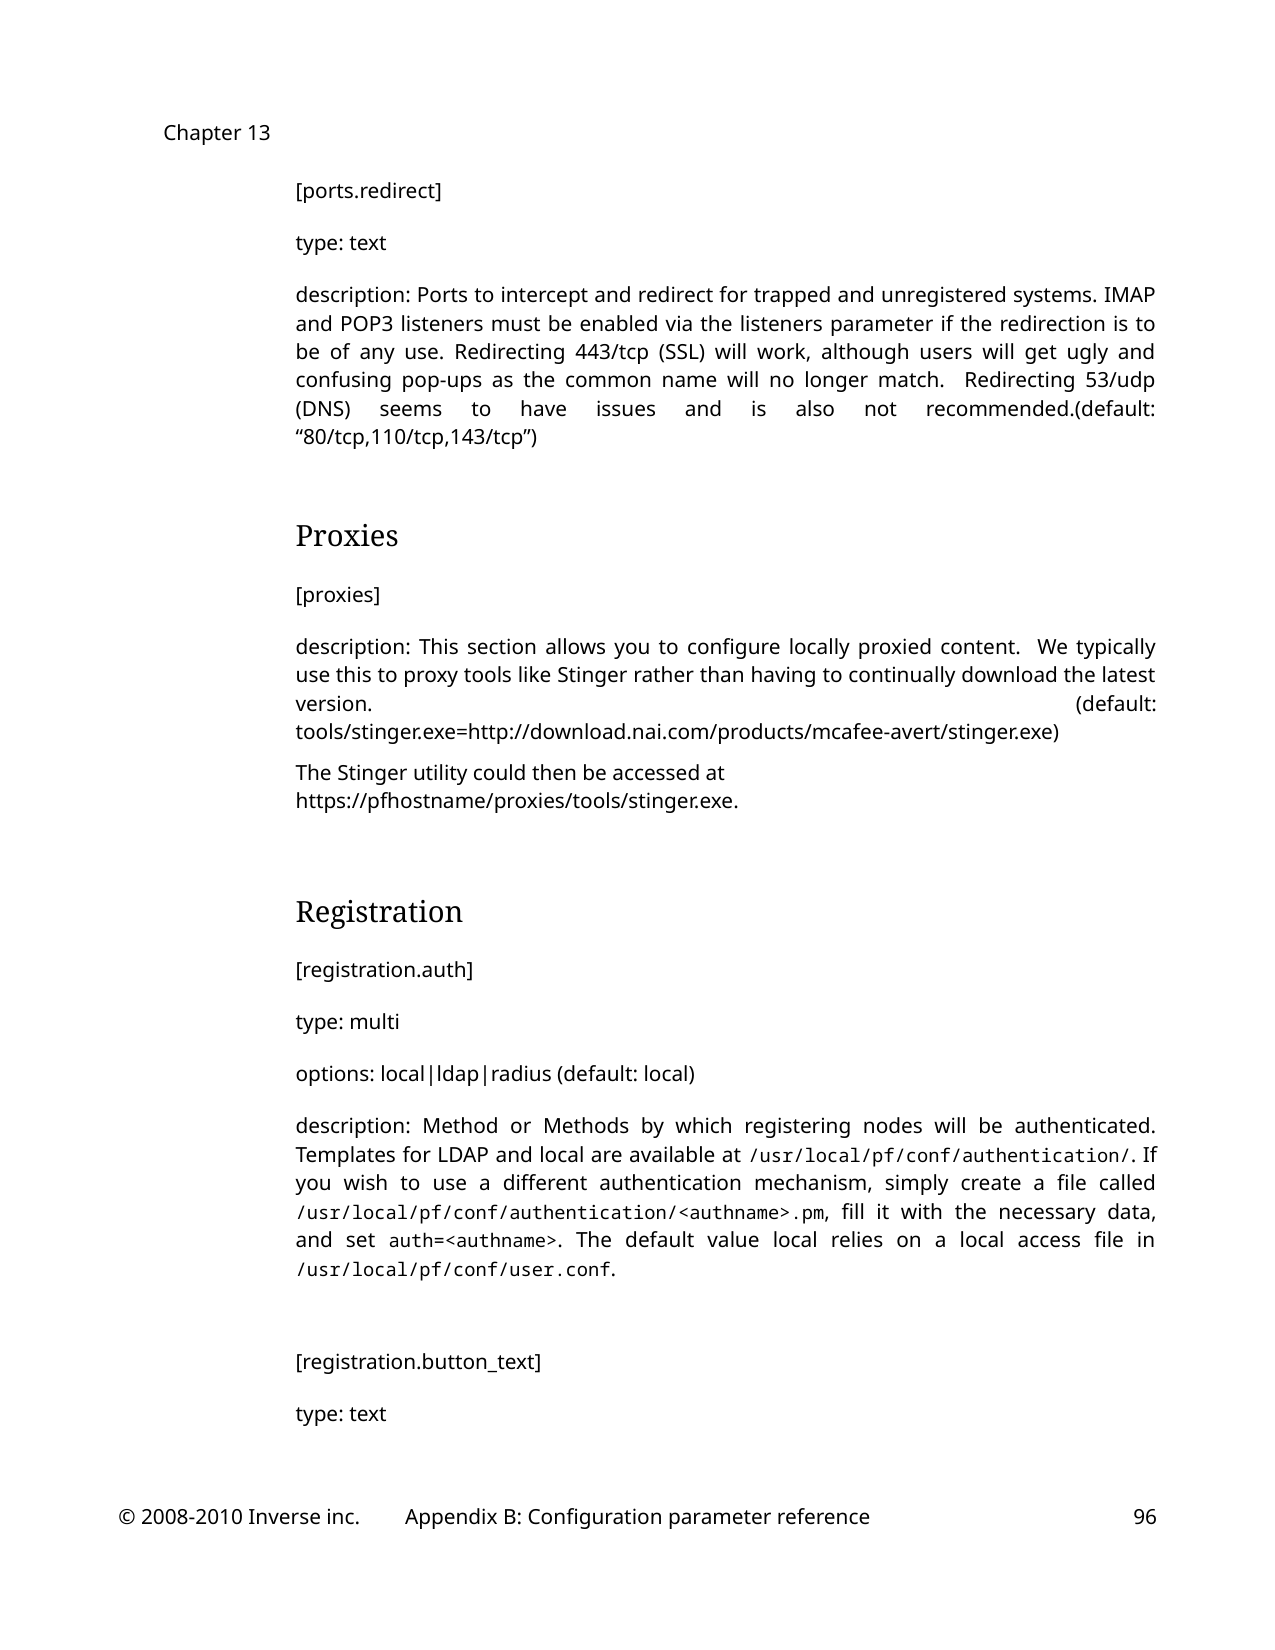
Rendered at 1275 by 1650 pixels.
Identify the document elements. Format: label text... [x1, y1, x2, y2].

text type: text [295, 1399, 1157, 1427]
text [proxies] [295, 580, 1157, 608]
text type: text [295, 228, 1157, 257]
text description: Ports to intercept and redirect for trapped and unregistered systems. IMAP and POP3 listeners must be enabled via the listeners parameter if the redirection is to be of any use. Redirecting 443/tcp (SSL) will work, although users will get ugly and confusing pop-ups as the common name will no longer match. Redirecting 53/udp (DNS) seems to have issues and is also not recommended.(default: “80/tcp,110/tcp,143/tcp”) [295, 280, 1157, 451]
text [registration.auth] [295, 955, 1157, 984]
subtitle Registration [295, 891, 1157, 931]
text [registration.button_text] [295, 1347, 1157, 1375]
text description: This section allows you to configure locally proxied content. We typically use this to proxy tools like Stinger rather than having to continually download the latest version. (default: tools/stinger.exe=http://download.nai.com/products/mcafee-avert/stinger.exe) [295, 632, 1157, 746]
subtitle Proxies [295, 515, 1157, 555]
text [ports.redirect] [295, 176, 1157, 204]
text type: multi [295, 1007, 1157, 1036]
text The Stinger utility could then be accessed at https://pfhostname/proxies/tools/stinger.exe. [295, 758, 1157, 815]
text options: local|ldap|radius (default: local) [295, 1059, 1157, 1088]
text description: Method or Methods by which registering nodes will be authenticated. Templates for LDAP and local are available at /usr/local/pf/conf/authentication/. If you wish to use a different authentication mechanism, simply create a file called /usr/local/pf/conf/authentication/<authname>.pm, fill it with the necessary data, and set auth=<authname>. The default value local relies on a local access file in /usr/local/pf/conf/user.conf. [295, 1112, 1157, 1282]
